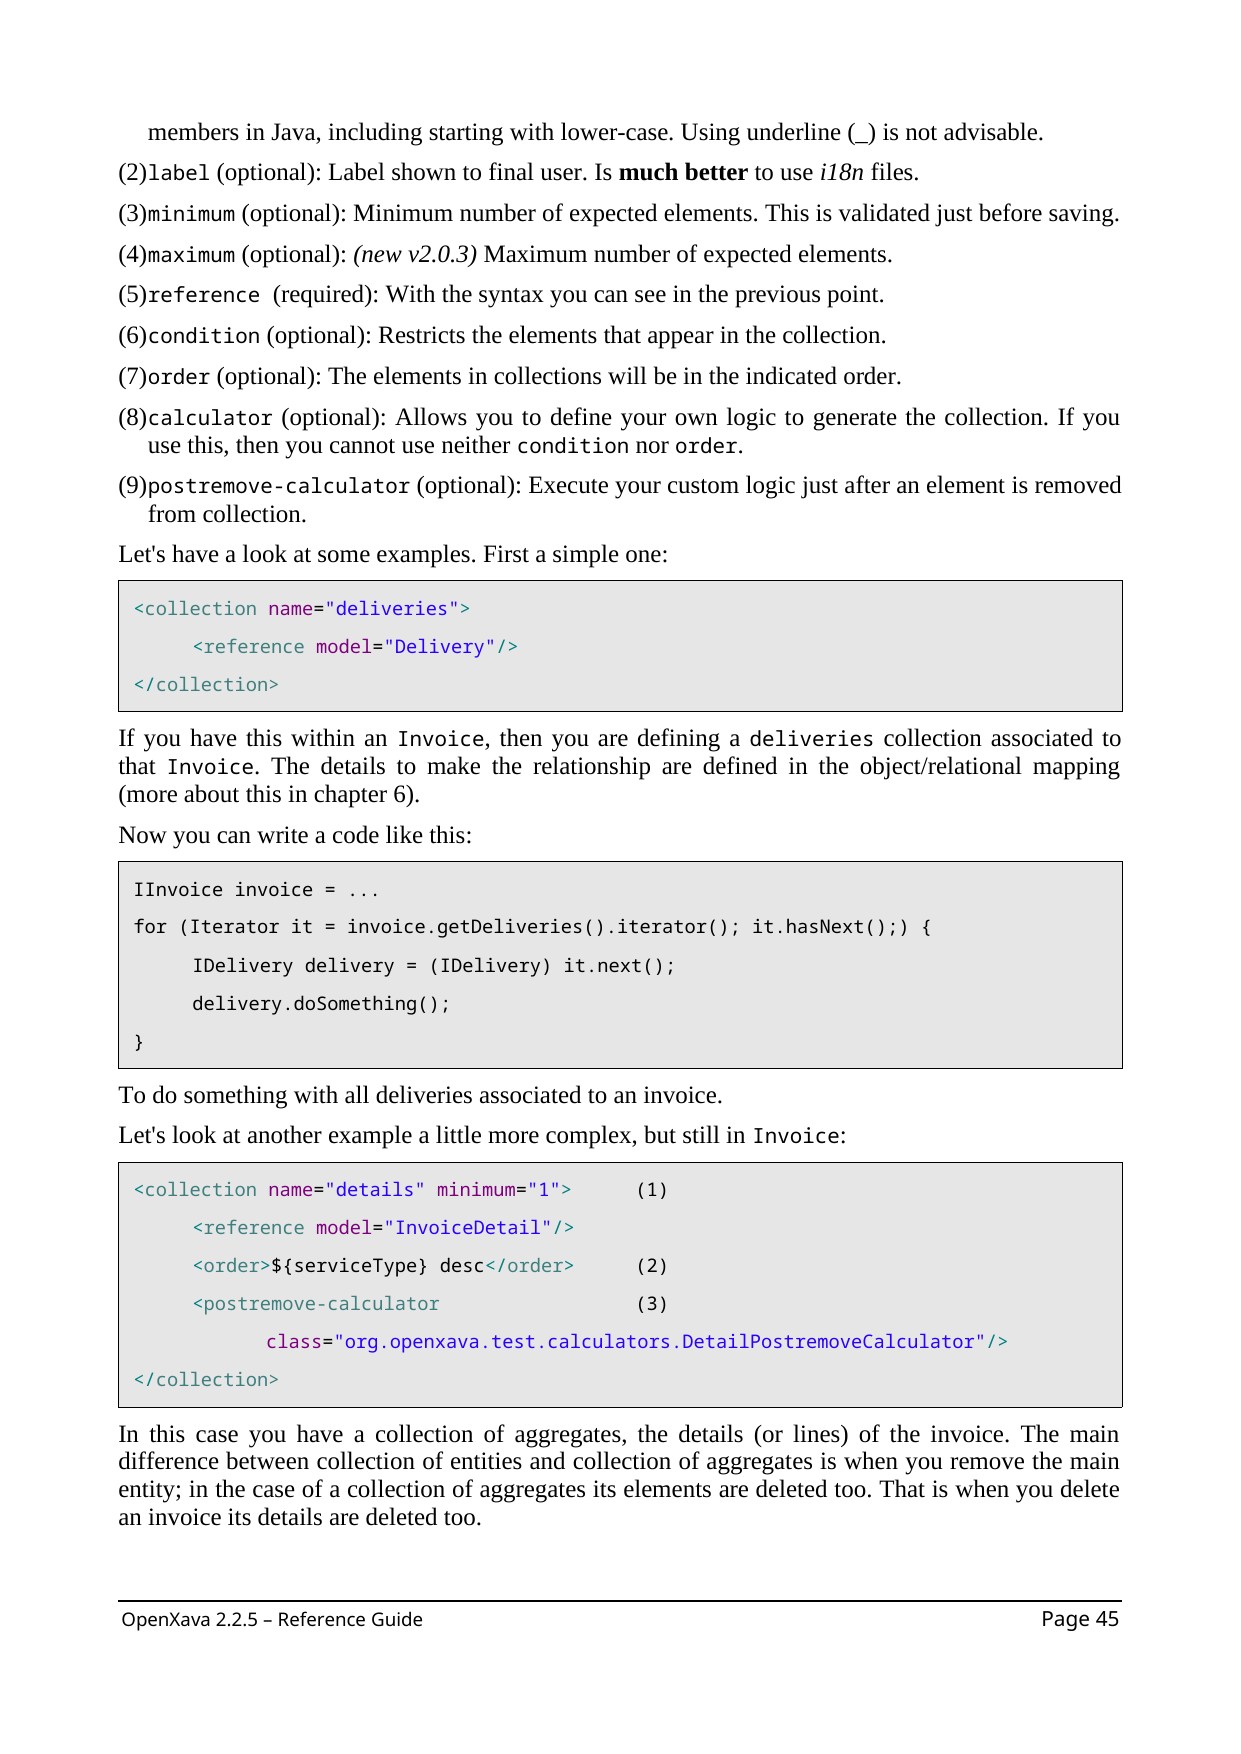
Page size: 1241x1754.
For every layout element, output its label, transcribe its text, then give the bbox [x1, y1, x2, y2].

list condition (optional): Restricts the elements that appear in the collection. [118, 321, 1122, 349]
text Let's have a look at some examples. First a simple one: [118, 540, 1122, 568]
text <collection name="details" minimum="1"> (1) [119, 1163, 1122, 1200]
list calculator (optional): Allows you to define your own logic to generate the collection. If you use this, then you cannot use neither condition nor order. [118, 403, 1122, 459]
text class="org.openxava.test.calculators.DetailPostremoveCalculator"/> [119, 1314, 1122, 1352]
text <postremove-calculator (3) [119, 1276, 1122, 1314]
list minimum (optional): Minimum number of expected elements. This is validated just before saving. [118, 199, 1122, 227]
text <reference model="Delivery"/> [119, 618, 1122, 656]
text To do something with all deliveries associated to an invoice. [118, 1081, 1122, 1109]
list label (optional): Label shown to final user. Is much better to use i18n files. [118, 158, 1122, 187]
list reference (required): With the syntax you can see in the previous point. [118, 281, 1122, 309]
text <reference model="InvoiceDetail"/> [119, 1200, 1122, 1238]
text Now you can write a code like this: [118, 821, 1122, 848]
list postremove-calculator (optional): Execute your custom logic just after an element is removed from collection. [118, 472, 1122, 528]
text </collection> [119, 656, 1122, 711]
list order (optional): The elements in collections will be in the indicated order. [118, 362, 1122, 390]
list maximum (optional): (new v2.0.3) Maximum number of expected elements. [118, 240, 1122, 268]
text <collection name="deliveries"> [119, 581, 1122, 618]
text <order>${serviceType} desc</order> (2) [119, 1238, 1122, 1276]
text </collection> [119, 1352, 1122, 1407]
text If you have this within an Invoice, then you are defining a deliveries collection associated to that Invoice. The details to make the relationship are defined in the object/relational mapping (more about this in chapter 6). [118, 724, 1122, 808]
text In this case you have a collection of aggregates, the details (or lines) of the invoice. The main difference between collection of entities and collection of aggregates is when you remove the main entity; in the case of a collection of aggregates its elements are deleted too. That is when you delete an invoice its details are deleted too. [118, 1420, 1122, 1531]
text Let's look at another example a little more complex, but still in Invoice: [118, 1121, 1122, 1149]
text for (Iterator it = invoice.getDeliveries().iterator(); it.hasNext();) { [119, 899, 1122, 937]
text IDelivery delivery = (IDelivery) it.next(); [119, 937, 1122, 975]
list members in Java, including starting with lower-case. Using underline (_) is not advisable. [118, 118, 1122, 146]
text delivery.doSomething(); [119, 975, 1122, 1013]
text IInvoice invoice = ... [119, 862, 1122, 899]
text } [119, 1013, 1122, 1068]
